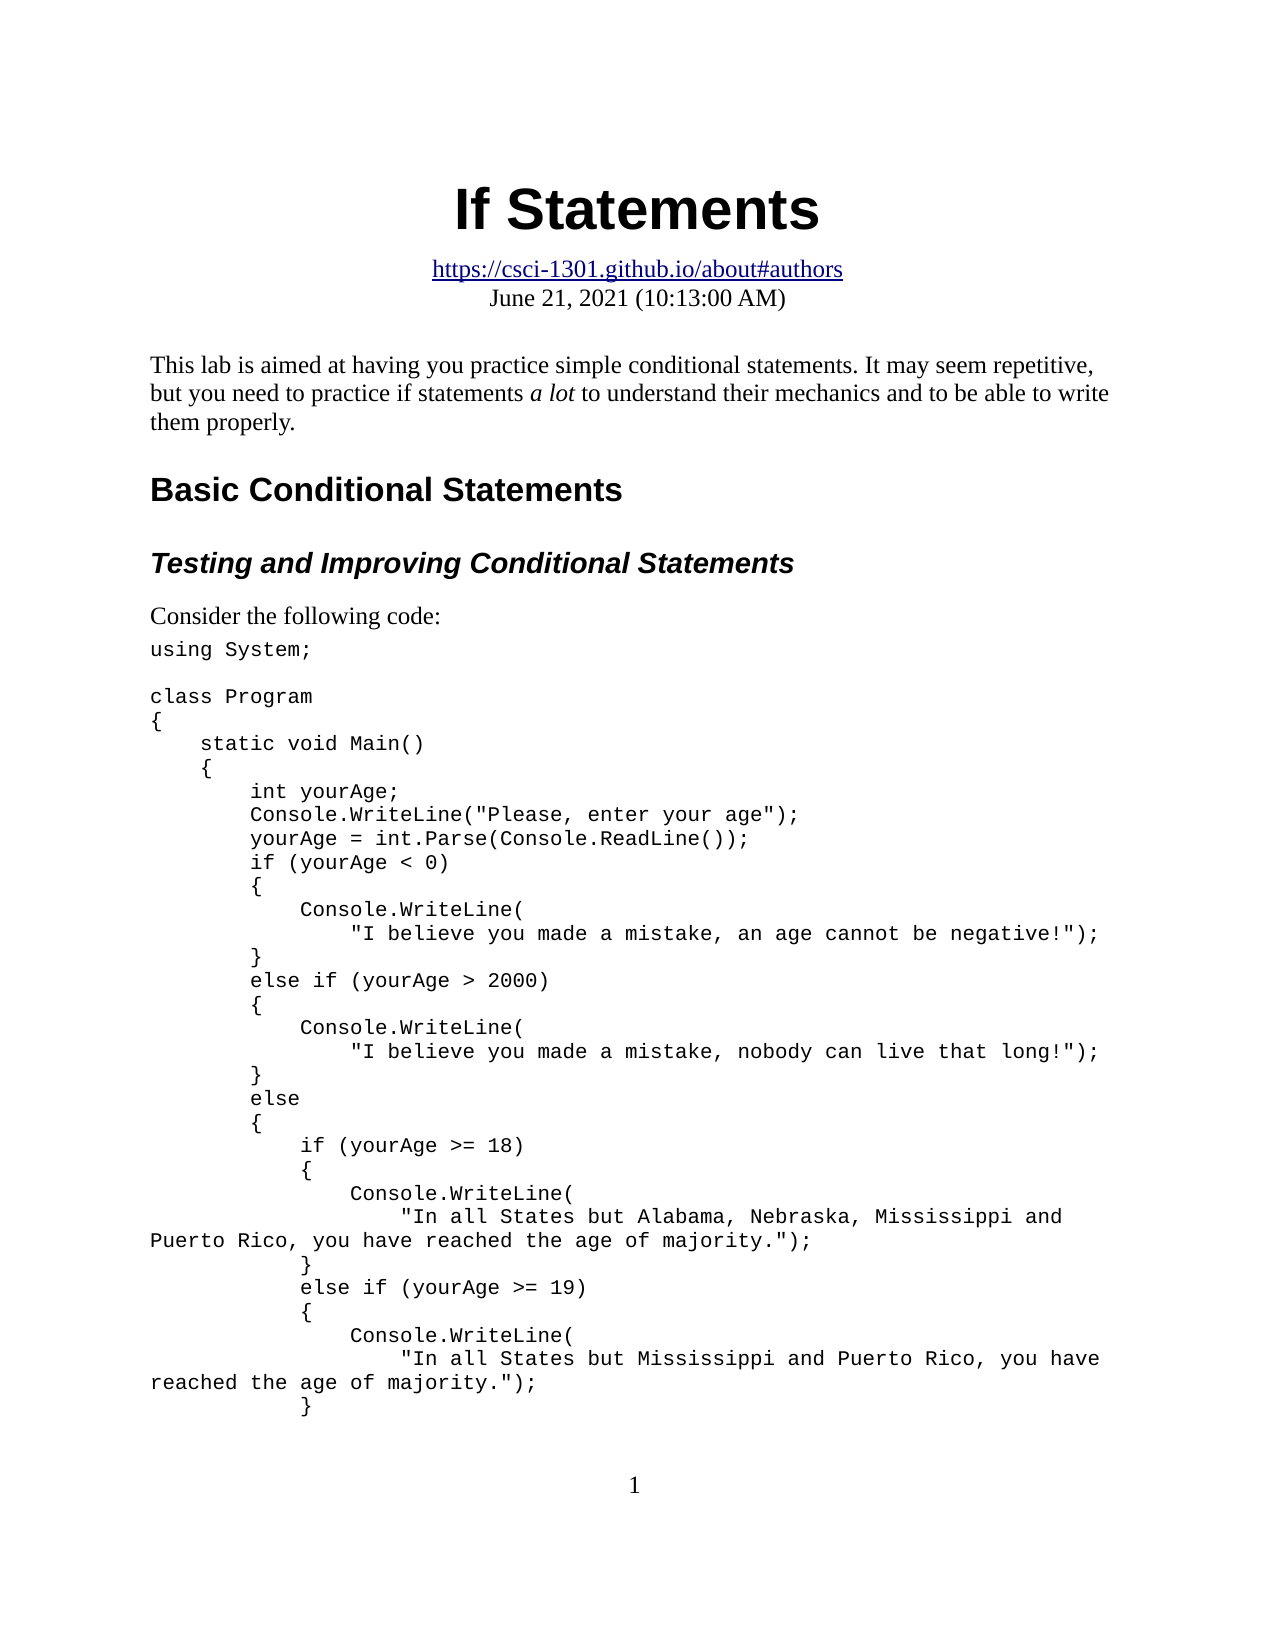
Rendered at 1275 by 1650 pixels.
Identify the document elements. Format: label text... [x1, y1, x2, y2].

text } [150, 1064, 1125, 1088]
text { [150, 757, 1125, 781]
text https://csci-1301.github.io/about#authors [150, 254, 1125, 283]
text "I believe you made a mistake, an age cannot be negative!"); [150, 923, 1125, 946]
title If Statements [150, 175, 1125, 242]
subtitle Basic Conditional Statements [150, 470, 1125, 509]
text June 21, 2021 (10:13:00 AM) [150, 283, 1125, 312]
text else if (yourAge > 2000) [150, 970, 1125, 993]
text else if (yourAge >= 19) [150, 1277, 1125, 1301]
text Console.WriteLine( [150, 1017, 1125, 1041]
text { [150, 875, 1125, 899]
text int yourAge; [150, 781, 1125, 804]
text static void Main() [150, 733, 1125, 757]
text { [150, 1159, 1125, 1183]
text "In all States but Alabama, Nebraska, Mississippi and Puerto Rico, you have reached the age of majority."); [150, 1206, 1125, 1254]
text { [150, 710, 1125, 733]
text "In all States but Mississippi and Puerto Rico, you have reached the age of majority."); [150, 1348, 1125, 1396]
text Console.WriteLine( [150, 1183, 1125, 1206]
text Consider the following code: [150, 601, 1125, 630]
text if (yourAge < 0) [150, 852, 1125, 875]
text This lab is aimed at having you practice simple conditional statements. It may seem repetitive, but you need to practice if statements a lot to understand their mechanics and to be able to write them properly. [150, 350, 1125, 436]
text Console.WriteLine( [150, 899, 1125, 923]
text } [150, 946, 1125, 970]
text using System; [150, 639, 1125, 662]
text } [150, 1396, 1125, 1419]
text { [150, 993, 1125, 1017]
text Console.WriteLine( [150, 1324, 1125, 1348]
text class Program [150, 686, 1125, 710]
subtitle Testing and Improving Conditional Statements [150, 546, 1125, 580]
text { [150, 1112, 1125, 1135]
text { [150, 1301, 1125, 1324]
text if (yourAge >= 18) [150, 1135, 1125, 1159]
text "I believe you made a mistake, nobody can live that long!"); [150, 1041, 1125, 1064]
text else [150, 1088, 1125, 1112]
text } [150, 1254, 1125, 1277]
text Console.WriteLine("Please, enter your age"); [150, 804, 1125, 828]
text yourAge = int.Parse(Console.ReadLine()); [150, 828, 1125, 852]
